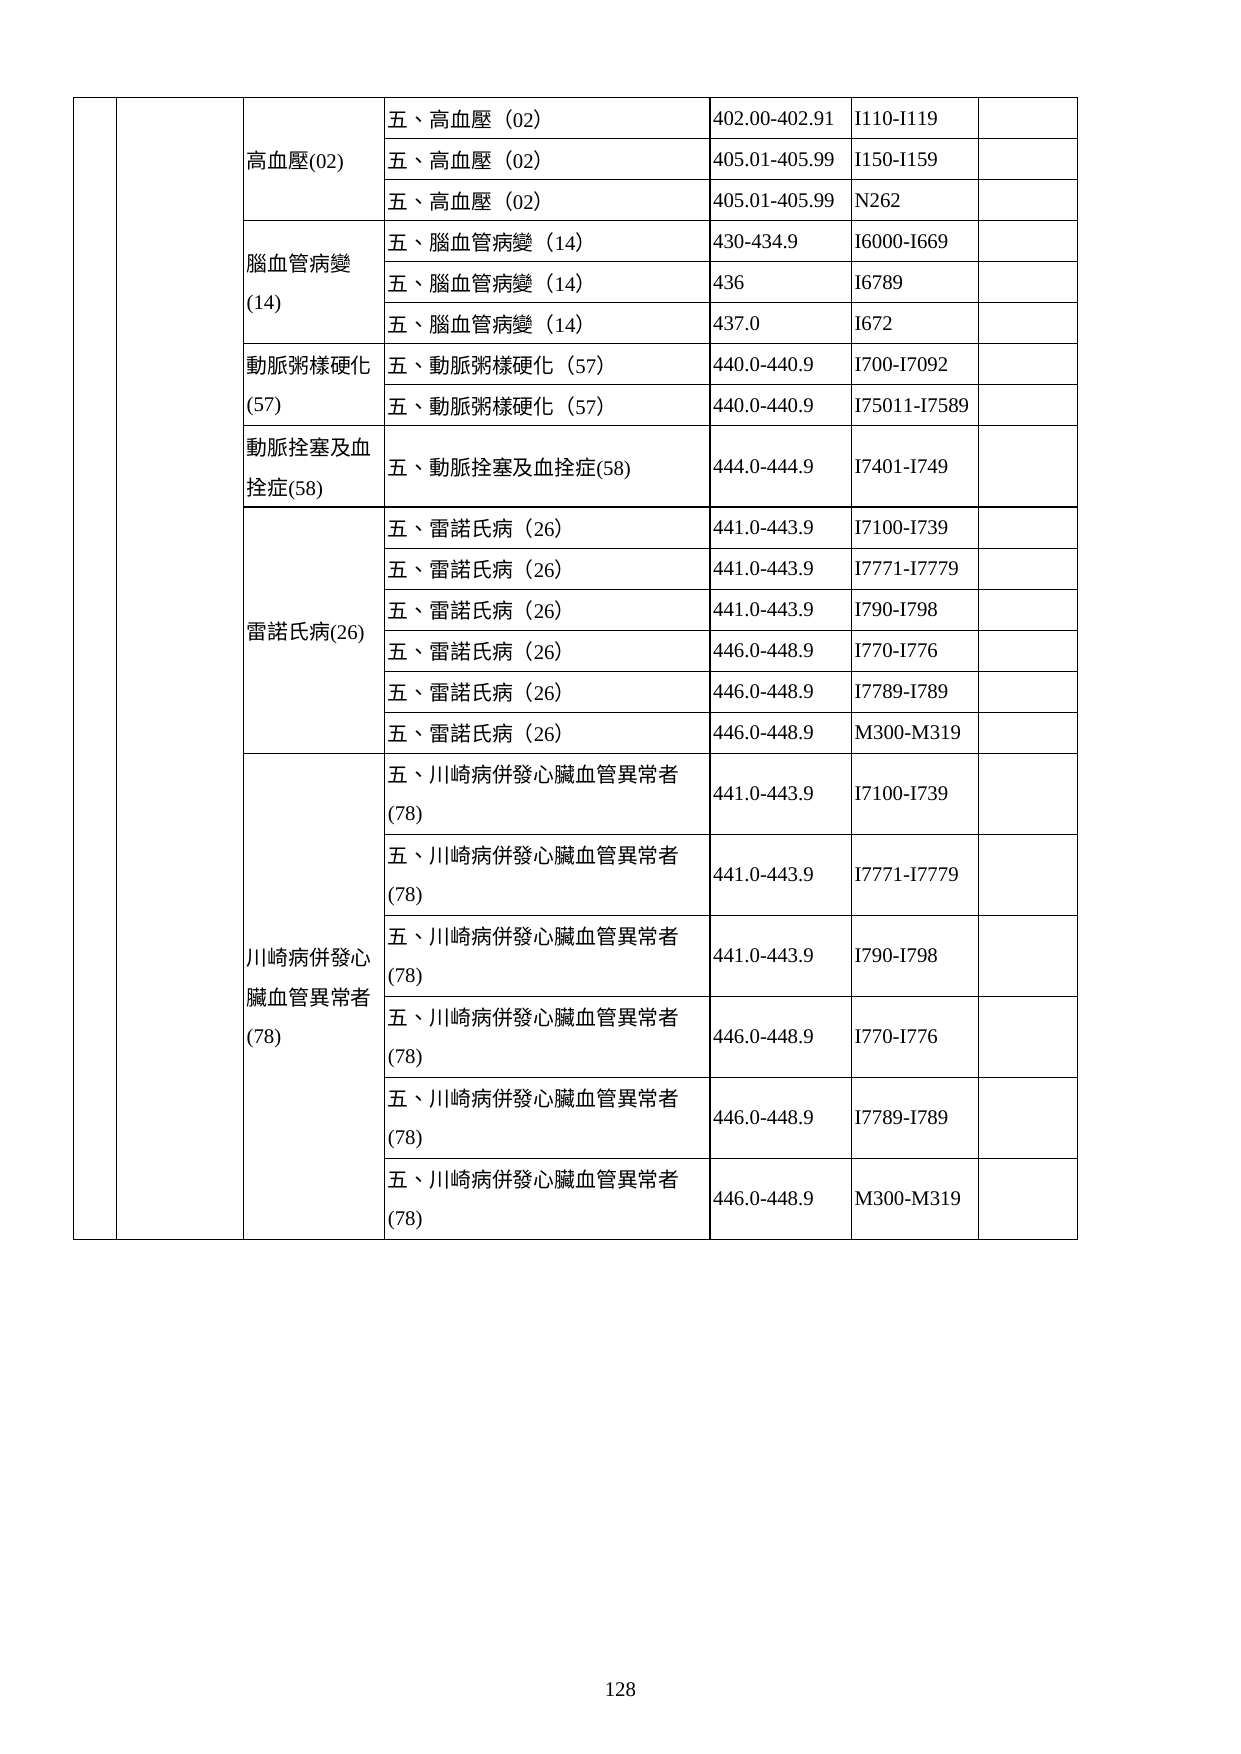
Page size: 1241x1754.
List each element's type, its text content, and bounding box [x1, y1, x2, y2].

table_cell [979, 180, 1077, 220]
table_cell 腦血管病變(14) [244, 221, 384, 343]
table_cell [979, 385, 1077, 425]
table_cell [979, 262, 1077, 302]
table_cell [979, 631, 1077, 671]
table_cell 446.0-448.9 [711, 631, 851, 671]
table_cell I672 [852, 303, 978, 343]
table_cell 五、動脈拴塞及血拴症(58) [385, 426, 709, 506]
table_cell 五、川崎病併發心臟血管異常者(78) [385, 1159, 709, 1239]
table_cell I7789-I789 [852, 1078, 978, 1158]
table_cell [979, 835, 1077, 915]
table_cell [979, 916, 1077, 996]
table_cell I7100-I739 [852, 754, 978, 834]
table_cell 五、川崎病併發心臟血管異常者(78) [385, 916, 709, 996]
table_cell 446.0-448.9 [711, 1078, 851, 1158]
table_cell [979, 303, 1077, 343]
table_cell 五、腦血管病變（14） [385, 303, 709, 343]
table_cell 五、高血壓（02） [385, 139, 709, 179]
table_cell I7771-I7779 [852, 549, 978, 588]
table_cell M300-M319 [852, 713, 978, 753]
table_cell 五、高血壓（02） [385, 180, 709, 220]
table_cell I7401-I749 [852, 426, 978, 506]
table_cell N262 [852, 180, 978, 220]
table_cell [979, 139, 1077, 179]
table_cell 444.0-444.9 [711, 426, 851, 506]
table_cell 436 [711, 262, 851, 302]
table_cell 動脈拴塞及血拴症(58) [244, 426, 384, 506]
table_cell I75011-I7589 [852, 385, 978, 425]
table_cell [979, 754, 1077, 834]
table_cell 440.0-440.9 [711, 344, 851, 384]
table_cell 446.0-448.9 [711, 672, 851, 712]
table_cell 446.0-448.9 [711, 713, 851, 753]
table_cell 405.01-405.99 [711, 139, 851, 179]
table_cell [979, 221, 1077, 261]
table_cell I7100-I739 [852, 508, 978, 547]
table_cell 441.0-443.9 [711, 590, 851, 629]
table_cell 405.01-405.99 [711, 180, 851, 220]
table_cell [979, 1159, 1077, 1239]
table_cell [979, 672, 1077, 712]
table_cell [979, 344, 1077, 384]
table_cell 五、高血壓（02） [385, 98, 709, 138]
table_cell [979, 713, 1077, 753]
table_cell [979, 997, 1077, 1077]
table_cell [979, 426, 1077, 506]
table_cell 五、動脈粥樣硬化（57） [385, 385, 709, 425]
table_cell 441.0-443.9 [711, 508, 851, 547]
table_cell [979, 508, 1077, 547]
table_cell 441.0-443.9 [711, 916, 851, 996]
table_cell 441.0-443.9 [711, 835, 851, 915]
table_cell 五、川崎病併發心臟血管異常者(78) [385, 997, 709, 1077]
table_cell 441.0-443.9 [711, 754, 851, 834]
table_cell 402.00-402.91 [711, 98, 851, 138]
table_cell 446.0-448.9 [711, 1159, 851, 1239]
table_cell 430-434.9 [711, 221, 851, 261]
table_cell 441.0-443.9 [711, 549, 851, 588]
table_cell [979, 1078, 1077, 1158]
table_cell 川崎病併發心臟血管異常者(78) [244, 754, 384, 1239]
table_cell I790-I798 [852, 916, 978, 996]
table_cell 五、川崎病併發心臟血管異常者(78) [385, 754, 709, 834]
table_cell I150-I159 [852, 139, 978, 179]
table_cell 五、雷諾氏病（26） [385, 590, 709, 629]
table_cell 五、雷諾氏病（26） [385, 672, 709, 712]
table_cell [979, 98, 1077, 138]
table_cell 五、川崎病併發心臟血管異常者(78) [385, 835, 709, 915]
table_cell 五、雷諾氏病（26） [385, 713, 709, 753]
table_cell I770-I776 [852, 997, 978, 1077]
table_cell 五、川崎病併發心臟血管異常者(78) [385, 1078, 709, 1158]
table_cell 五、動脈粥樣硬化（57） [385, 344, 709, 384]
table_cell 五、雷諾氏病（26） [385, 631, 709, 671]
table_cell 動脈粥樣硬化(57) [244, 344, 384, 425]
table_cell I6789 [852, 262, 978, 302]
table_cell I770-I776 [852, 631, 978, 671]
table_cell 五、雷諾氏病（26） [385, 549, 709, 588]
table_cell [979, 549, 1077, 588]
table_cell I700-I7092 [852, 344, 978, 384]
table_cell 446.0-448.9 [711, 997, 851, 1077]
table_cell I6000-I669 [852, 221, 978, 261]
table_cell I110-I119 [852, 98, 978, 138]
table_cell 五、雷諾氏病（26） [385, 508, 709, 547]
table_cell 雷諾氏病(26) [244, 508, 384, 753]
table_cell 440.0-440.9 [711, 385, 851, 425]
table_cell I7771-I7779 [852, 835, 978, 915]
table_cell I790-I798 [852, 590, 978, 629]
table_cell 五、腦血管病變（14） [385, 221, 709, 261]
table_cell M300-M319 [852, 1159, 978, 1239]
table_cell [979, 590, 1077, 629]
table_cell 高血壓(02) [244, 98, 384, 220]
table_cell 五、腦血管病變（14） [385, 262, 709, 302]
table_cell I7789-I789 [852, 672, 978, 712]
table_cell 437.0 [711, 303, 851, 343]
